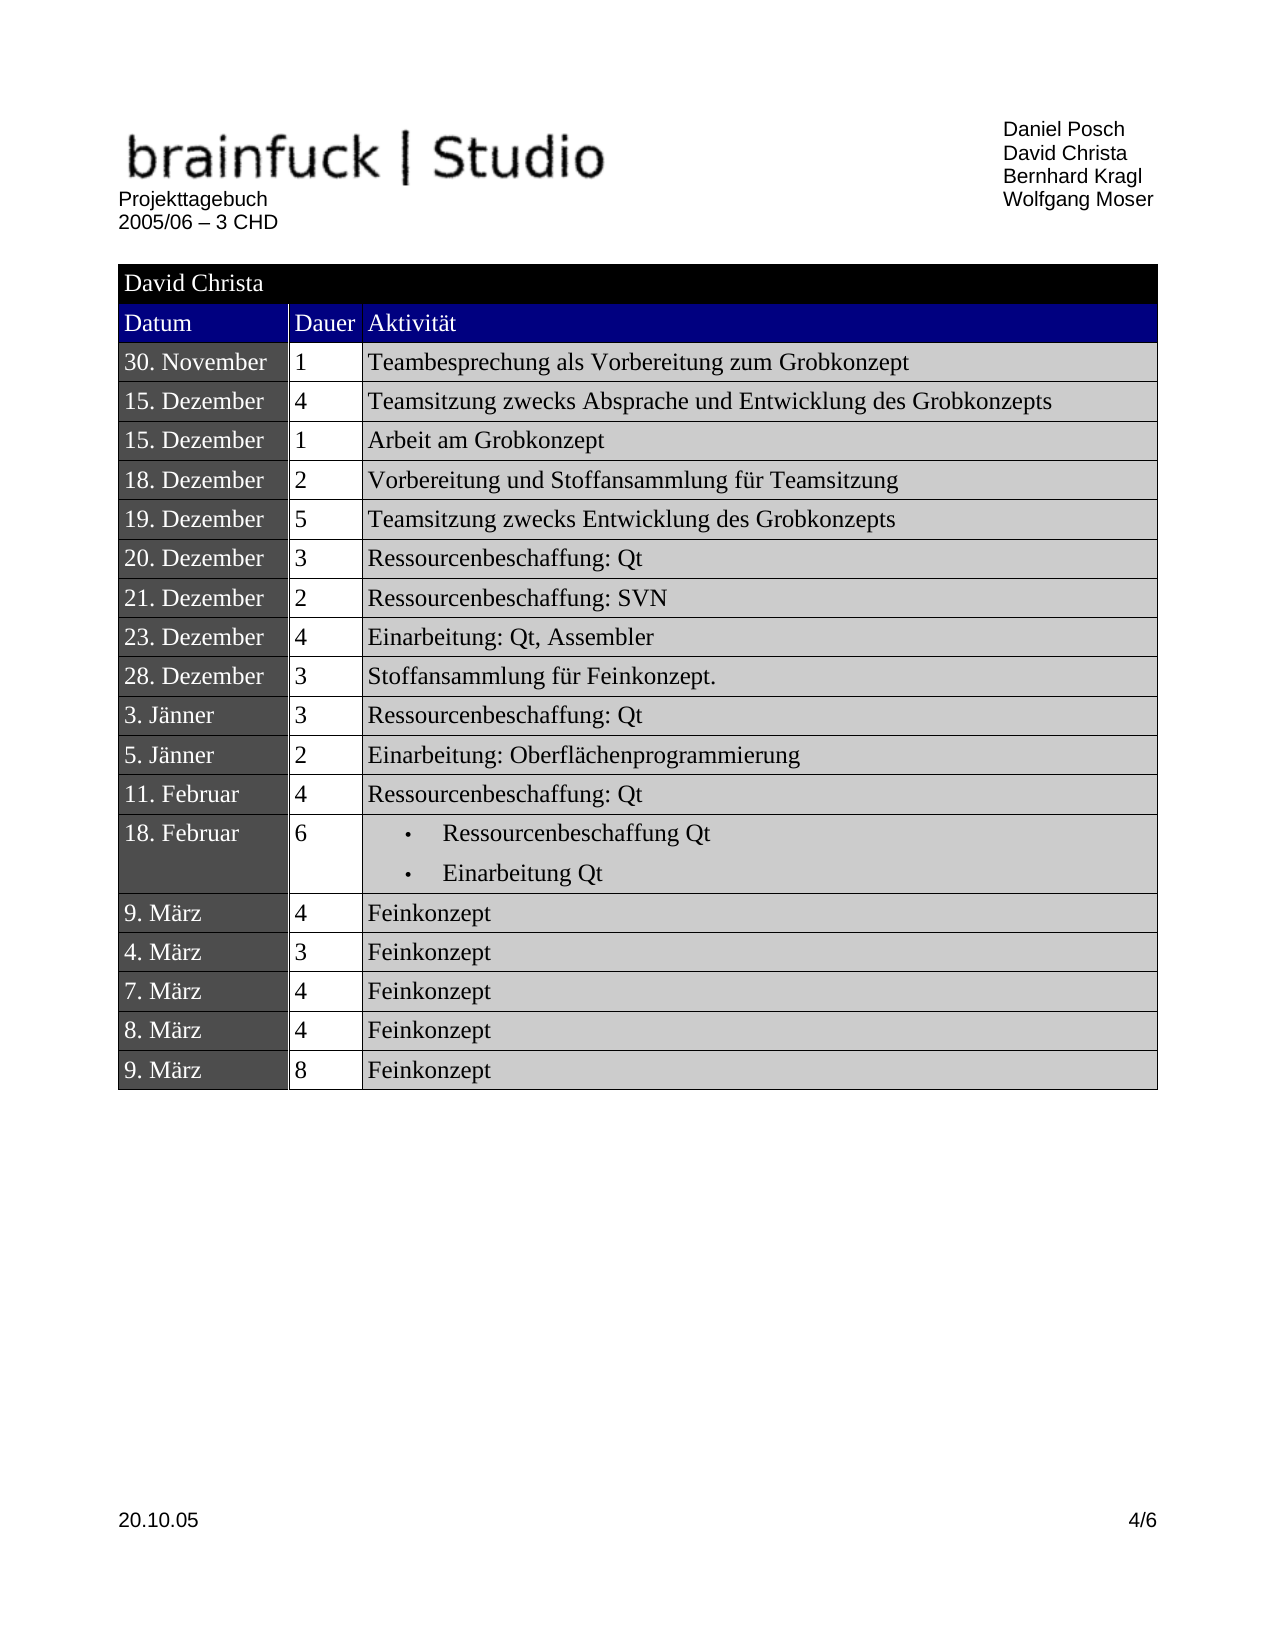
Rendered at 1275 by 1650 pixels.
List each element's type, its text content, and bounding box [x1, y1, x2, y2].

table_cell 8. März [119, 1012, 288, 1050]
table_cell 4 [290, 775, 362, 814]
table_cell 3 [290, 933, 362, 971]
table_cell 4 [290, 618, 362, 656]
table_cell Ressourcenbeschaffung: Qt [363, 540, 1157, 578]
table_cell 7. März [119, 972, 288, 1011]
table_cell 5. Jänner [119, 736, 288, 774]
table_cell Stoffansammlung für Feinkonzept. [363, 657, 1157, 696]
table_cell Teambesprechung als Vorbereitung zum Grobkonzept [363, 343, 1157, 381]
table_cell 15. Dezember [119, 422, 288, 460]
table_cell 9. März [119, 1051, 288, 1089]
table_cell Vorbereitung und Stoffansammlung für Teamsitzung [363, 461, 1157, 499]
table_cell 3 [290, 540, 362, 578]
table_cell 1 [290, 343, 362, 381]
table_cell Feinkonzept [363, 894, 1157, 932]
table_cell 1 [290, 422, 362, 460]
table_cell Einarbeitung: Qt, Assembler [363, 618, 1157, 656]
table_cell 20. Dezember [119, 540, 288, 578]
table_cell 2 [290, 579, 362, 617]
table_cell Einarbeitung: Oberflächenprogrammierung [363, 736, 1157, 774]
table_cell 3 [290, 657, 362, 696]
table_cell 4 [290, 382, 362, 421]
table_header David Christa [119, 265, 1157, 303]
table_cell Dauer [290, 304, 362, 342]
table_cell 4. März [119, 933, 288, 971]
table_cell 23. Dezember [119, 618, 288, 656]
table_cell Feinkonzept [363, 1051, 1157, 1089]
table_cell Feinkonzept [363, 972, 1157, 1011]
table_cell 11. Februar [119, 775, 288, 814]
table_cell 28. Dezember [119, 657, 288, 696]
table_cell 2 [290, 736, 362, 774]
table_cell Teamsitzung zwecks Entwicklung des Grobkonzepts [363, 500, 1157, 539]
table_cell 9. März [119, 894, 288, 932]
table_cell 4 [290, 1012, 362, 1050]
table_cell Feinkonzept [363, 1012, 1157, 1050]
table_cell 18. Dezember [119, 461, 288, 499]
table_cell Datum [119, 304, 288, 342]
table_cell 6 [290, 815, 362, 893]
table_cell Aktivität [363, 304, 1157, 342]
table_cell 8 [290, 1051, 362, 1089]
table_cell 3 [290, 697, 362, 735]
table_cell 19. Dezember [119, 500, 288, 539]
table_cell Ressourcenbeschaffung: Qt [363, 697, 1157, 735]
table_cell 5 [290, 500, 362, 539]
table_cell 3. Jänner [119, 697, 288, 735]
table_cell Ressourcenbeschaffung: SVN [363, 579, 1157, 617]
table_cell Teamsitzung zwecks Absprache und Entwicklung des Grobkonzepts [363, 382, 1157, 421]
table_cell 18. Februar [119, 815, 288, 893]
table_cell Arbeit am Grobkonzept [363, 422, 1157, 460]
picture [118, 118, 609, 187]
table_cell 2 [290, 461, 362, 499]
table_cell 15. Dezember [119, 382, 288, 421]
table_cell 4 [290, 894, 362, 932]
table_cell 30. November [119, 343, 288, 381]
table_cell Ressourcenbeschaffung Qt Einarbeitung Qt [363, 815, 1157, 893]
table_cell Ressourcenbeschaffung: Qt [363, 775, 1157, 814]
table_cell Feinkonzept [363, 933, 1157, 971]
table_cell 4 [290, 972, 362, 1011]
table_cell 21. Dezember [119, 579, 288, 617]
